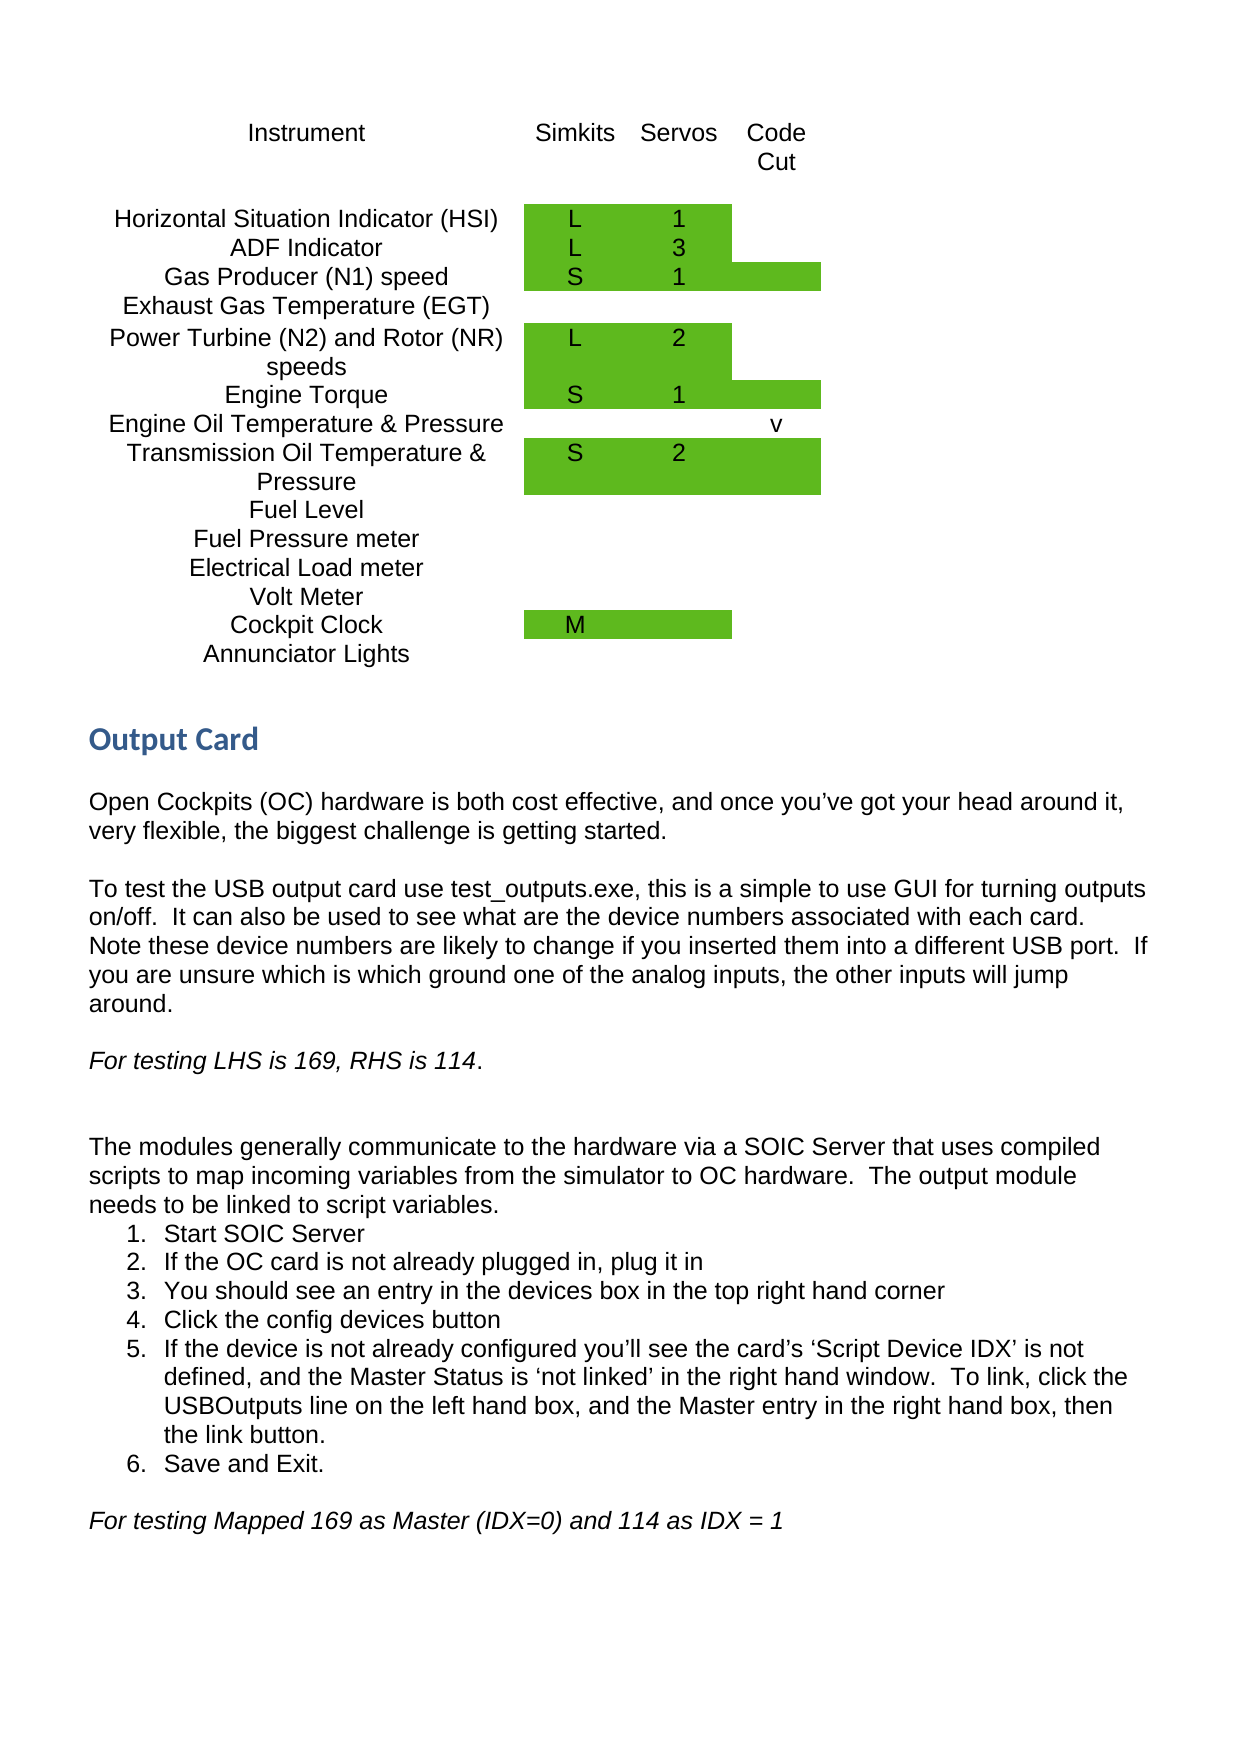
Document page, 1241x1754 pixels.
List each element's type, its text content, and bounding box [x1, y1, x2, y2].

table_cell 2 [626, 438, 732, 495]
table_cell [626, 610, 732, 639]
table_cell [732, 495, 821, 524]
table_cell Exhaust Gas Temperature (EGT) [89, 291, 524, 323]
list You should see an entry in the devices box in the top right hand corner [126, 1276, 1152, 1305]
table_cell [524, 176, 626, 204]
subtitle Output Card [88, 718, 1152, 759]
table_cell [524, 495, 626, 524]
table_cell S [524, 438, 626, 495]
text Open Cockpits (OC) hardware is both cost effective, and once you’ve got your head around it, very flexible, the biggest challenge is getting started. [88, 787, 1152, 845]
table_cell Power Turbine (N2) and Rotor (NR) speeds [89, 323, 524, 380]
table_cell [89, 176, 524, 204]
table_cell [732, 639, 821, 668]
table_cell 1 [626, 262, 732, 291]
table_cell [732, 291, 821, 323]
table_header Instrument [89, 118, 524, 176]
table_cell [732, 524, 821, 553]
table_cell [732, 380, 821, 409]
text To test the USB output card use test_outputs.exe, this is a simple to use GUI for turning outputs on/off. It can also be used to see what are the device numbers associated with each card. Note these device numbers are likely to change if you inserted them into a different USB port. If you are unsure which is which ground one of the analog inputs, the other inputs will jump around. [88, 874, 1152, 1017]
table_header Code Cut [732, 118, 821, 176]
table_cell Electrical Load meter [89, 553, 524, 582]
text For testing LHS is 169, RHS is 114. [88, 1046, 1152, 1075]
table_cell Engine Torque [89, 380, 524, 409]
table_cell Fuel Level [89, 495, 524, 524]
table_cell [524, 582, 626, 610]
table_cell Volt Meter [89, 582, 524, 610]
table_cell L [524, 233, 626, 262]
table_header Servos [626, 118, 732, 176]
table_cell 1 [626, 204, 732, 233]
table_cell [732, 582, 821, 610]
table_cell [732, 553, 821, 582]
table_cell [732, 176, 821, 204]
table_cell [732, 204, 821, 233]
table_cell [626, 176, 732, 204]
list If the OC card is not already plugged in, plug it in [126, 1247, 1152, 1276]
table_cell M [524, 610, 626, 639]
table_cell [732, 262, 821, 291]
table_cell [626, 524, 732, 553]
table_cell L [524, 323, 626, 380]
table_cell Gas Producer (N1) speed [89, 262, 524, 291]
table_cell v [732, 409, 821, 438]
table_cell Horizontal Situation Indicator (HSI) [89, 204, 524, 233]
table_cell S [524, 262, 626, 291]
table_cell [626, 495, 732, 524]
table_cell [524, 639, 626, 668]
table_cell 3 [626, 233, 732, 262]
table_cell [626, 553, 732, 582]
table_cell [626, 639, 732, 668]
table_cell Transmission Oil Temperature & Pressure [89, 438, 524, 495]
table_cell [626, 582, 732, 610]
table_cell [524, 409, 626, 438]
table_cell [732, 610, 821, 639]
table_cell Annunciator Lights [89, 639, 524, 668]
table_cell [626, 409, 732, 438]
list Click the config devices button [126, 1305, 1152, 1334]
list Start SOIC Server [126, 1219, 1152, 1247]
table_cell [732, 323, 821, 380]
table_cell L [524, 204, 626, 233]
table_cell [524, 524, 626, 553]
list Save and Exit. [126, 1449, 1152, 1477]
table_cell 2 [626, 323, 732, 380]
table_cell [626, 291, 732, 323]
table_cell Cockpit Clock [89, 610, 524, 639]
table_cell [524, 553, 626, 582]
list If the device is not already configured you’ll see the card’s ‘Script Device IDX’ is not defined, and the Master Status is ‘not linked’ in the right hand window. To link, click the USBOutputs line on the left hand box, and the Master entry in the right hand box, then the link button. [126, 1334, 1152, 1449]
table_cell S [524, 380, 626, 409]
table_header Simkits [524, 118, 626, 176]
table_cell Engine Oil Temperature & Pressure [89, 409, 524, 438]
text The modules generally communicate to the hardware via a SOIC Server that uses compiled scripts to map incoming variables from the simulator to OC hardware. The output module needs to be linked to script variables. [88, 1132, 1152, 1219]
table_cell [732, 233, 821, 262]
table_cell [524, 291, 626, 323]
table_cell Fuel Pressure meter [89, 524, 524, 553]
table_cell [732, 438, 821, 495]
text For testing Mapped 169 as Master (IDX=0) and 114 as IDX = 1 [88, 1506, 1152, 1535]
table_cell ADF Indicator [89, 233, 524, 262]
table_cell 1 [626, 380, 732, 409]
